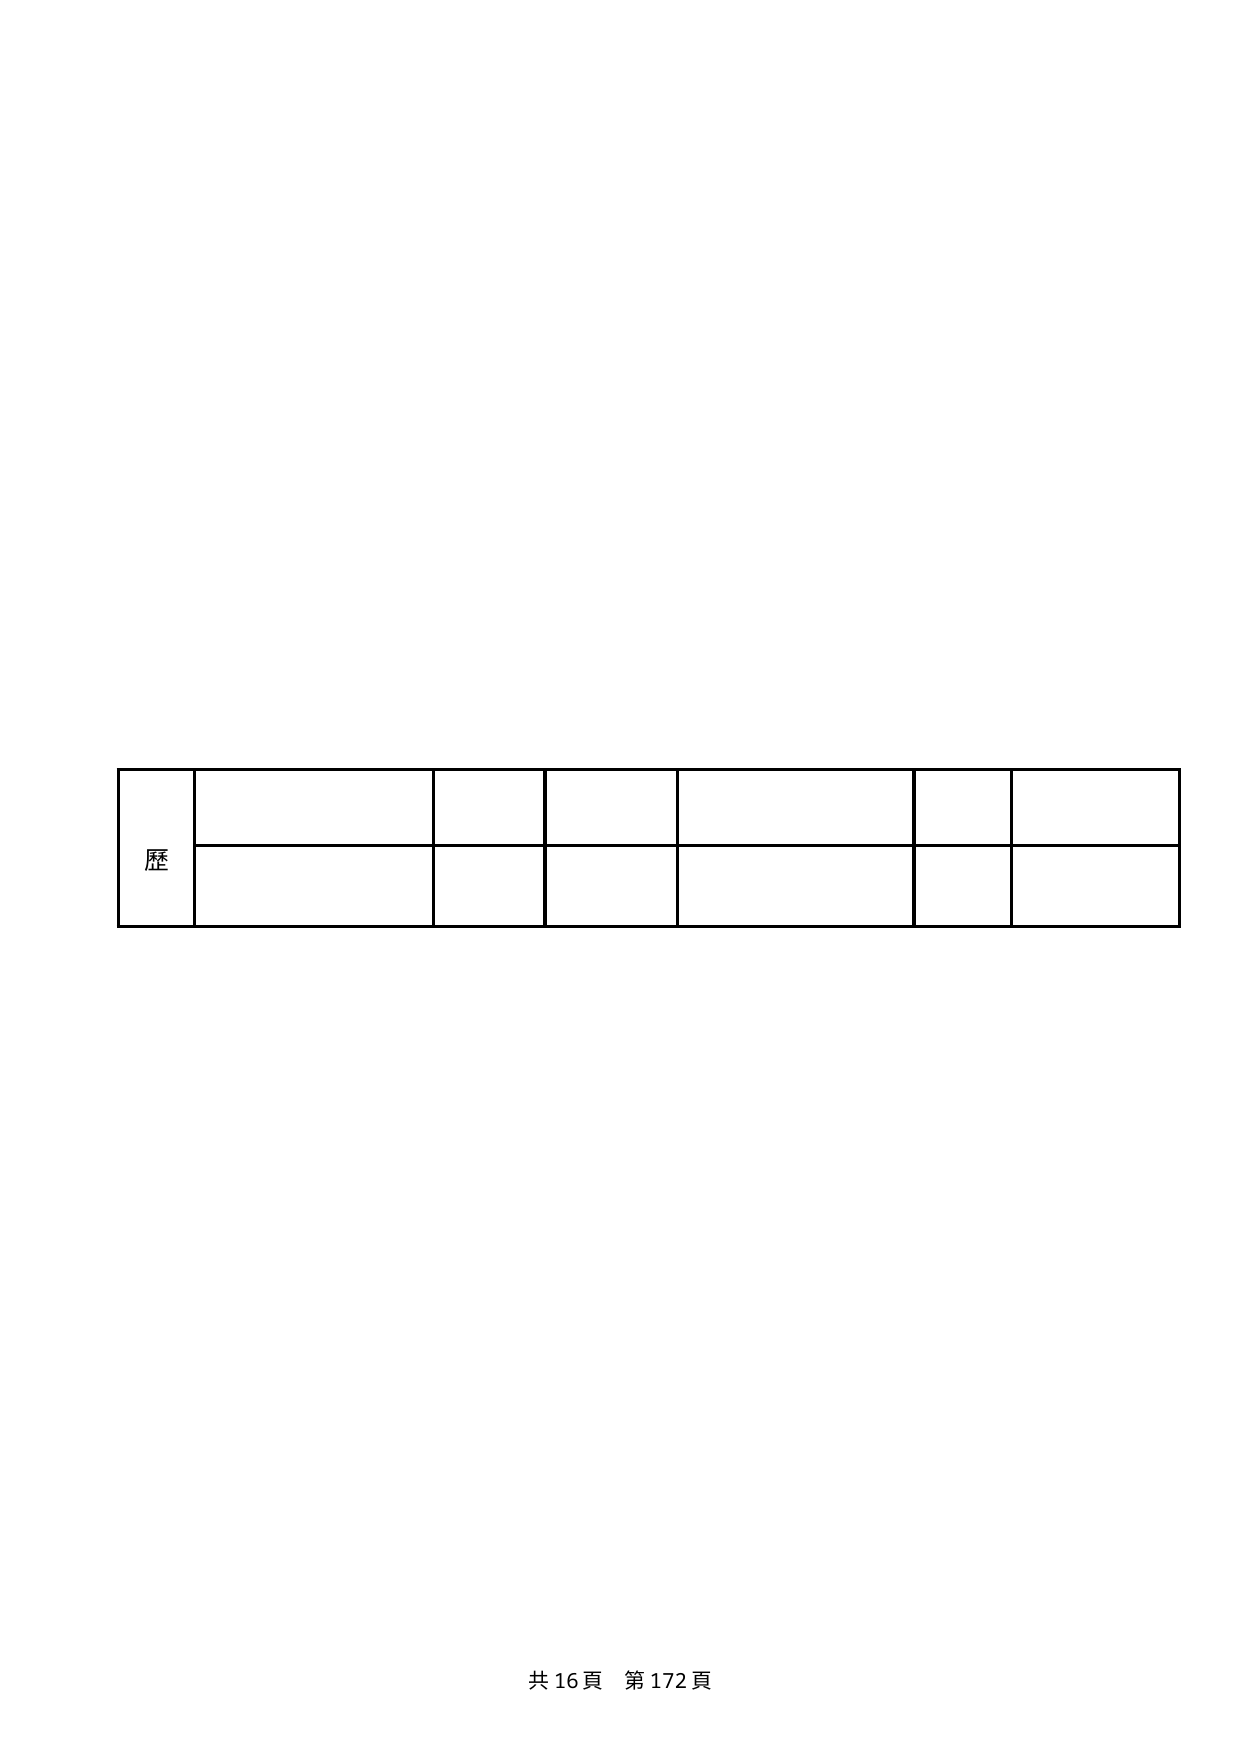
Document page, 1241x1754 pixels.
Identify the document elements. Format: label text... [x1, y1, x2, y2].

table_cell [916, 847, 1010, 925]
table_cell [435, 847, 543, 925]
table_cell [435, 771, 543, 844]
table_cell [547, 771, 676, 844]
table_cell [1013, 847, 1178, 925]
table_cell 經 歷 [120, 771, 193, 925]
table_cell [196, 847, 432, 925]
table_cell [196, 771, 432, 844]
table_cell [679, 847, 912, 925]
table_cell [1013, 771, 1178, 844]
table_cell [547, 847, 676, 925]
table_cell [916, 771, 1010, 844]
table_cell [679, 771, 912, 844]
